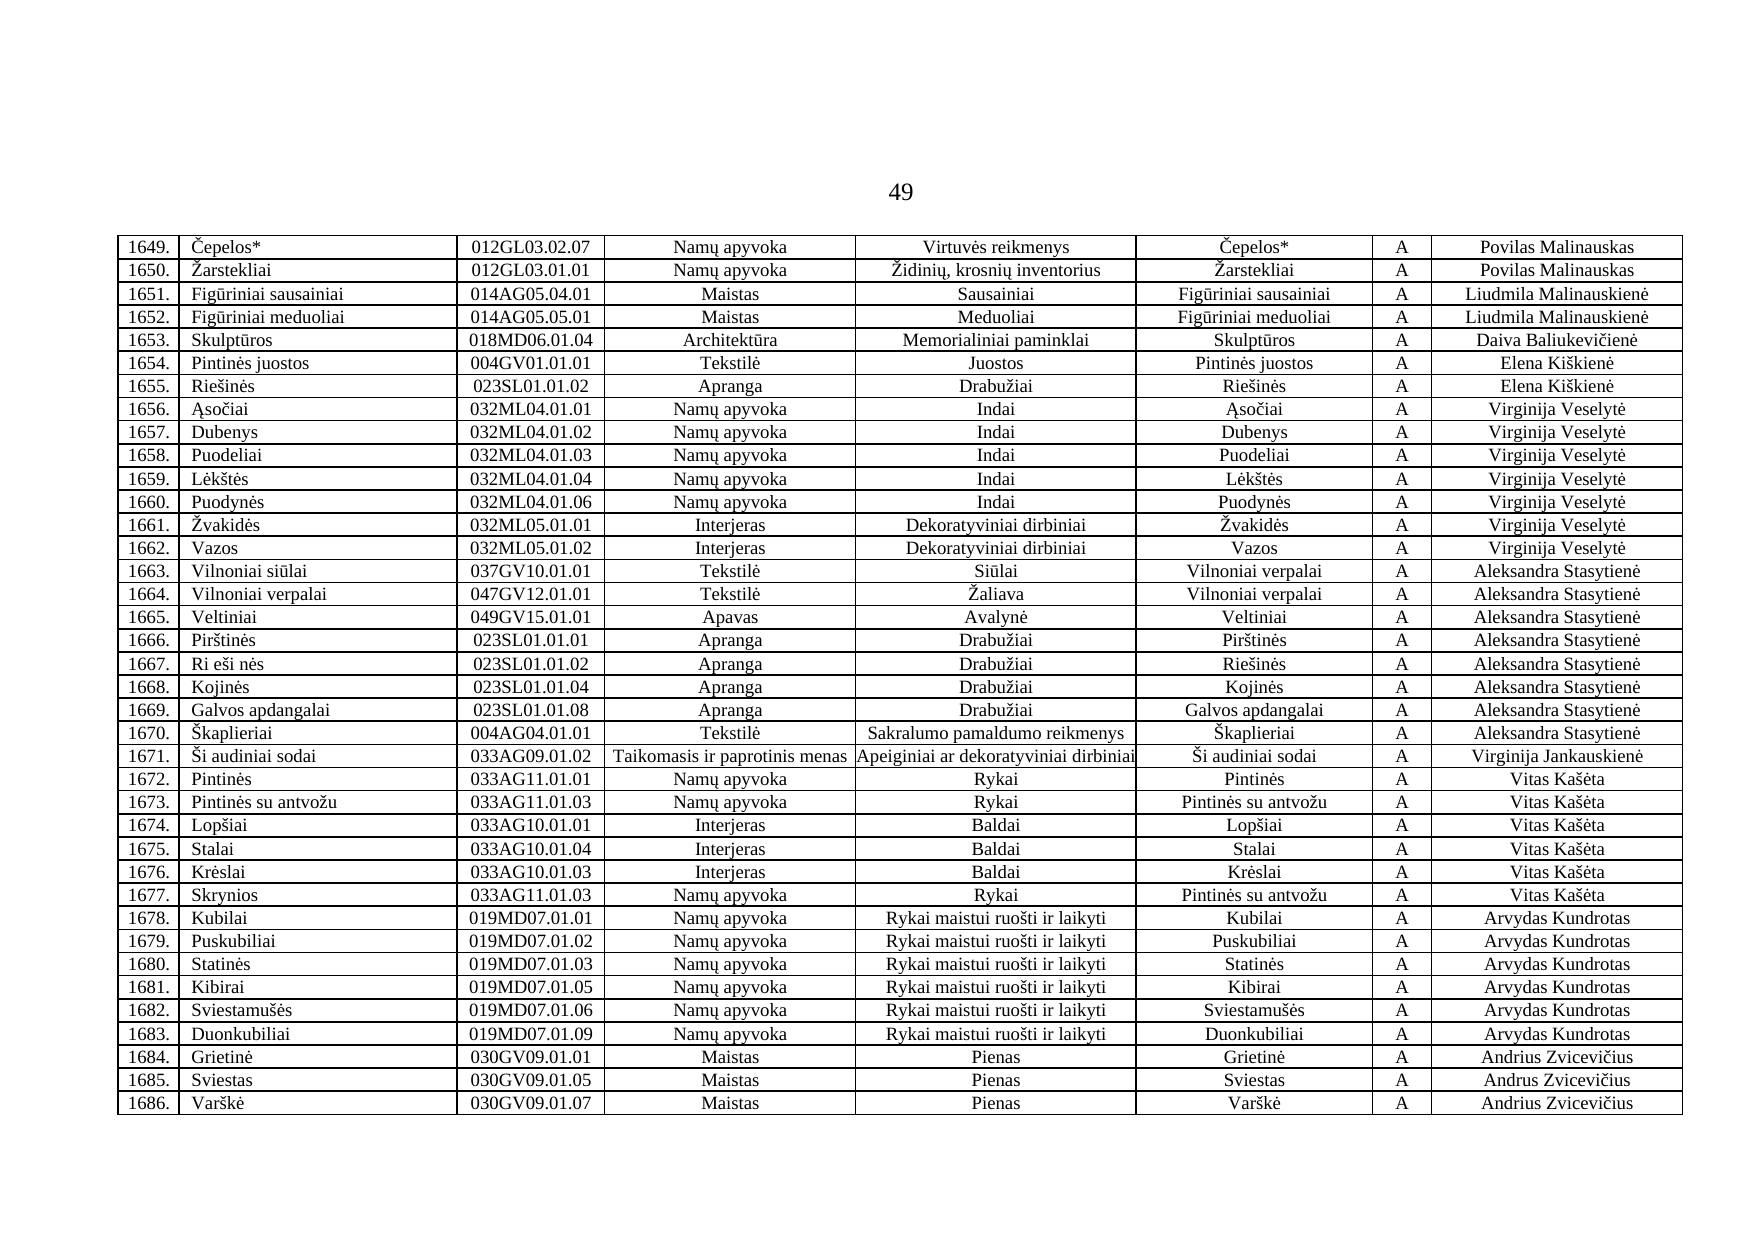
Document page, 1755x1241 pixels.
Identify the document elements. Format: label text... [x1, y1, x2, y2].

table_cell Aleksandra Stasytienė [1432, 560, 1682, 582]
table_cell Kubilai [1137, 907, 1372, 928]
table_cell Rykai maistui ruošti ir laikyti [856, 907, 1135, 928]
table_cell Židinių, krosnių inventorius [856, 260, 1135, 281]
table_cell Škaplieriai [1137, 722, 1372, 743]
table_cell Drabužiai [856, 653, 1135, 674]
table_cell 033AG11.01.03 [458, 884, 604, 905]
table_cell Grietinė [180, 1046, 456, 1067]
table_cell Siūlai [856, 560, 1135, 582]
table_cell 032ML04.01.03 [458, 445, 604, 466]
table_cell Žvakidės [180, 514, 456, 535]
table_cell 1663. [119, 560, 178, 582]
table_cell Puskubiliai [1137, 930, 1372, 952]
table_cell 033AG10.01.03 [458, 861, 604, 882]
table_cell Kibirai [180, 976, 456, 998]
table_cell 1650. [119, 260, 178, 281]
table_cell A [1373, 676, 1431, 697]
table_cell Ši audiniai sodai [1137, 745, 1372, 767]
table_cell Puodynės [1137, 491, 1372, 512]
table_cell A [1373, 1046, 1431, 1067]
table_cell Stalai [180, 838, 456, 859]
table_cell A [1373, 861, 1431, 882]
table_cell 1685. [119, 1069, 178, 1090]
table_cell Indai [856, 445, 1135, 466]
table_cell Galvos apdangalai [180, 699, 456, 720]
table_cell Sviestas [1137, 1069, 1372, 1090]
table_cell Drabužiai [856, 699, 1135, 720]
table_cell Sausainiai [856, 283, 1135, 304]
table_cell 019MD07.01.01 [458, 907, 604, 928]
table_cell 018MD06.01.04 [458, 329, 604, 350]
table_cell A [1373, 306, 1431, 327]
table_cell A [1373, 560, 1431, 582]
table_cell A [1373, 907, 1431, 928]
table_cell A [1373, 838, 1431, 859]
table_cell A [1373, 514, 1431, 535]
table_cell Pintinės juostos [1137, 352, 1372, 373]
table_cell A [1373, 352, 1431, 373]
table_cell A [1373, 1069, 1431, 1090]
table_cell 1675. [119, 838, 178, 859]
table_cell 1664. [119, 583, 178, 605]
table_cell A [1373, 1000, 1431, 1021]
table_cell Virginija Veselytė [1432, 491, 1682, 512]
table_cell Tekstilė [605, 722, 855, 743]
table_cell Namų apyvoka [605, 236, 855, 258]
table_cell Pintinės juostos [180, 352, 456, 373]
table_cell 1670. [119, 722, 178, 743]
table_cell A [1373, 745, 1431, 767]
table_cell Virginija Veselytė [1432, 421, 1682, 443]
table_cell Aleksandra Stasytienė [1432, 583, 1682, 605]
table_cell Interjeras [605, 838, 855, 859]
table_cell Elena Kiškienė [1432, 352, 1682, 373]
table_cell Krėslai [180, 861, 456, 882]
table_cell 1677. [119, 884, 178, 905]
table_cell Avalynė [856, 606, 1135, 628]
table_cell Sviestamušės [1137, 1000, 1372, 1021]
table_cell Dekoratyviniai dirbiniai [856, 537, 1135, 558]
table_cell Rykai maistui ruošti ir laikyti [856, 1023, 1135, 1044]
table_cell Statinės [180, 953, 456, 975]
table_cell Indai [856, 421, 1135, 443]
table_cell Skulptūros [180, 329, 456, 350]
table_cell 1686. [119, 1092, 178, 1113]
table_cell Aleksandra Stasytienė [1432, 653, 1682, 674]
table_cell Liudmila Malinauskienė [1432, 306, 1682, 327]
table_cell Aleksandra Stasytienė [1432, 722, 1682, 743]
table_cell Meduoliai [856, 306, 1135, 327]
table_cell Andrius Zvicevičius [1432, 1092, 1682, 1113]
table_cell Namų apyvoka [605, 907, 855, 928]
table_cell Pintinės su antvožu [180, 791, 456, 813]
table_cell 019MD07.01.06 [458, 1000, 604, 1021]
table_cell 1660. [119, 491, 178, 512]
table_cell 1655. [119, 375, 178, 397]
table_cell Maistas [605, 306, 855, 327]
table_cell 032ML04.01.04 [458, 468, 604, 489]
table_cell A [1373, 930, 1431, 952]
table_cell Vilnoniai verpalai [180, 583, 456, 605]
table_cell 019MD07.01.03 [458, 953, 604, 975]
table_cell 033AG10.01.04 [458, 838, 604, 859]
table_cell 047GV12.01.01 [458, 583, 604, 605]
table_cell 1662. [119, 537, 178, 558]
table_cell 1656. [119, 398, 178, 420]
table_cell Baldai [856, 838, 1135, 859]
table_cell Žaliava [856, 583, 1135, 605]
table_cell A [1373, 260, 1431, 281]
table_cell Namų apyvoka [605, 445, 855, 466]
table_cell Ąsočiai [1137, 398, 1372, 420]
table_cell 032ML04.01.02 [458, 421, 604, 443]
table_cell Puodynės [180, 491, 456, 512]
table_cell Maistas [605, 283, 855, 304]
table_cell Škaplieriai [180, 722, 456, 743]
table_cell Baldai [856, 861, 1135, 882]
table_cell Povilas Malinauskas [1432, 260, 1682, 281]
table_cell 1683. [119, 1023, 178, 1044]
table_cell Namų apyvoka [605, 468, 855, 489]
table_cell Arvydas Kundrotas [1432, 1023, 1682, 1044]
table_cell 1671. [119, 745, 178, 767]
table_cell Vitas Kašėta [1432, 768, 1682, 790]
table_cell Namų apyvoka [605, 884, 855, 905]
table_cell Andrus Zvicevičius [1432, 1069, 1682, 1090]
table_cell 012GL03.01.01 [458, 260, 604, 281]
table_cell Arvydas Kundrotas [1432, 907, 1682, 928]
table_cell Vitas Kašėta [1432, 791, 1682, 813]
table_cell A [1373, 236, 1431, 258]
table_cell Apranga [605, 699, 855, 720]
table_cell Pirštinės [1137, 630, 1372, 651]
table_cell Veltiniai [1137, 606, 1372, 628]
table_cell A [1373, 537, 1431, 558]
table_cell Duonkubiliai [180, 1023, 456, 1044]
table_cell Namų apyvoka [605, 768, 855, 790]
table_cell Žarstekliai [180, 260, 456, 281]
table_cell Grietinė [1137, 1046, 1372, 1067]
table_cell Namų apyvoka [605, 930, 855, 952]
table_cell 1657. [119, 421, 178, 443]
table_cell Apavas [605, 606, 855, 628]
table_cell Statinės [1137, 953, 1372, 975]
table_cell Žvakidės [1137, 514, 1372, 535]
table_cell Ši audiniai sodai [180, 745, 456, 767]
table_cell Tekstilė [605, 560, 855, 582]
table_cell Figūriniai sausainiai [180, 283, 456, 304]
table_cell Figūriniai meduoliai [180, 306, 456, 327]
table_cell A [1373, 445, 1431, 466]
table_cell A [1373, 815, 1431, 836]
table_cell Vilnoniai siūlai [180, 560, 456, 582]
table_cell Vilnoniai verpalai [1137, 560, 1372, 582]
table_cell Lėkštės [180, 468, 456, 489]
table_cell Virginija Veselytė [1432, 537, 1682, 558]
table_cell Daiva Baliukevičienė [1432, 329, 1682, 350]
table_cell A [1373, 283, 1431, 304]
table_cell Ąsočiai [180, 398, 456, 420]
table_cell Namų apyvoka [605, 791, 855, 813]
table_cell 019MD07.01.05 [458, 976, 604, 998]
table_cell Vazos [1137, 537, 1372, 558]
table_cell Maistas [605, 1092, 855, 1113]
table_cell Architektūra [605, 329, 855, 350]
table_cell Skrynios [180, 884, 456, 905]
table_cell Varškė [180, 1092, 456, 1113]
table_cell Apranga [605, 653, 855, 674]
table_cell Aleksandra Stasytienė [1432, 606, 1682, 628]
table_cell 030GV09.01.01 [458, 1046, 604, 1067]
table_cell A [1373, 699, 1431, 720]
table_cell Drabužiai [856, 676, 1135, 697]
table_cell A [1373, 630, 1431, 651]
table_cell Pintinės [180, 768, 456, 790]
table_cell Duonkubiliai [1137, 1023, 1372, 1044]
table_cell 1661. [119, 514, 178, 535]
table_cell Skulptūros [1137, 329, 1372, 350]
table_cell 032ML05.01.02 [458, 537, 604, 558]
table_cell 033AG11.01.03 [458, 791, 604, 813]
table_cell Andrius Zvicevičius [1432, 1046, 1682, 1067]
table_cell A [1373, 791, 1431, 813]
table_cell 037GV10.01.01 [458, 560, 604, 582]
table_cell Riešinės [1137, 653, 1372, 674]
table_cell Povilas Malinauskas [1432, 236, 1682, 258]
table_cell Maistas [605, 1069, 855, 1090]
table_cell 004GV01.01.01 [458, 352, 604, 373]
table_cell Žarstekliai [1137, 260, 1372, 281]
table_cell Ri eši nės [180, 653, 456, 674]
table_cell Dubenys [1137, 421, 1372, 443]
table_cell 049GV15.01.01 [458, 606, 604, 628]
table_cell Maistas [605, 1046, 855, 1067]
table_cell Apeiginiai ar dekoratyviniai dirbiniai [856, 745, 1135, 767]
table_cell Namų apyvoka [605, 1023, 855, 1044]
table_cell A [1373, 953, 1431, 975]
table_cell 1652. [119, 306, 178, 327]
table_cell 1673. [119, 791, 178, 813]
table_cell Puodeliai [1137, 445, 1372, 466]
table_cell Arvydas Kundrotas [1432, 1000, 1682, 1021]
table_cell Vitas Kašėta [1432, 838, 1682, 859]
table_cell Galvos apdangalai [1137, 699, 1372, 720]
table_cell 1651. [119, 283, 178, 304]
table_cell 023SL01.01.08 [458, 699, 604, 720]
table_cell 1672. [119, 768, 178, 790]
table_cell Vilnoniai verpalai [1137, 583, 1372, 605]
table_cell 1669. [119, 699, 178, 720]
table_cell Pienas [856, 1046, 1135, 1067]
table_cell Apranga [605, 375, 855, 397]
table_cell 019MD07.01.09 [458, 1023, 604, 1044]
table_cell Puodeliai [180, 445, 456, 466]
table_cell Taikomasis ir paprotinis menas [605, 745, 855, 767]
table_cell 1665. [119, 606, 178, 628]
table_cell 033AG10.01.01 [458, 815, 604, 836]
table_cell Arvydas Kundrotas [1432, 930, 1682, 952]
table_cell 1668. [119, 676, 178, 697]
table_cell Lopšiai [180, 815, 456, 836]
table_cell 1678. [119, 907, 178, 928]
table_cell 012GL03.02.07 [458, 236, 604, 258]
table_cell Rykai maistui ruošti ir laikyti [856, 976, 1135, 998]
table_cell Vitas Kašėta [1432, 815, 1682, 836]
table_cell Čepelos* [1137, 236, 1372, 258]
table_cell Sviestas [180, 1069, 456, 1090]
table_cell Virginija Veselytė [1432, 468, 1682, 489]
table_cell Indai [856, 468, 1135, 489]
table_cell Aleksandra Stasytienė [1432, 676, 1682, 697]
table_cell Kibirai [1137, 976, 1372, 998]
table_cell Figūriniai sausainiai [1137, 283, 1372, 304]
table_cell Kojinės [180, 676, 456, 697]
table_cell Juostos [856, 352, 1135, 373]
table_cell Rykai [856, 791, 1135, 813]
table_cell 004AG04.01.01 [458, 722, 604, 743]
table_cell Namų apyvoka [605, 976, 855, 998]
table_cell Pintinės [1137, 768, 1372, 790]
table_cell Indai [856, 398, 1135, 420]
table_cell Kojinės [1137, 676, 1372, 697]
table_cell Čepelos* [180, 236, 456, 258]
table_cell A [1373, 976, 1431, 998]
table_cell Varškė [1137, 1092, 1372, 1113]
table_cell Sviestamušės [180, 1000, 456, 1021]
table_cell A [1373, 606, 1431, 628]
table_cell Apranga [605, 630, 855, 651]
table_cell Indai [856, 491, 1135, 512]
table_cell A [1373, 491, 1431, 512]
table_cell Namų apyvoka [605, 953, 855, 975]
table_cell A [1373, 653, 1431, 674]
table_cell A [1373, 398, 1431, 420]
table_cell Arvydas Kundrotas [1432, 953, 1682, 975]
table_cell Drabužiai [856, 630, 1135, 651]
table_cell 1667. [119, 653, 178, 674]
table_cell 014AG05.05.01 [458, 306, 604, 327]
table_cell 1649. [119, 236, 178, 258]
table_cell 1681. [119, 976, 178, 998]
table_cell Riešinės [1137, 375, 1372, 397]
table_cell Figūriniai meduoliai [1137, 306, 1372, 327]
table_cell 032ML04.01.06 [458, 491, 604, 512]
table_cell Aleksandra Stasytienė [1432, 630, 1682, 651]
table_cell 1684. [119, 1046, 178, 1067]
table_cell Dekoratyviniai dirbiniai [856, 514, 1135, 535]
table_cell 023SL01.01.02 [458, 653, 604, 674]
table_cell 1674. [119, 815, 178, 836]
table_cell Interjeras [605, 537, 855, 558]
table_cell Rykai [856, 884, 1135, 905]
table_cell Vitas Kašėta [1432, 861, 1682, 882]
table_cell Pintinės su antvožu [1137, 884, 1372, 905]
table_cell 033AG09.01.02 [458, 745, 604, 767]
table_cell Apranga [605, 676, 855, 697]
table_cell Namų apyvoka [605, 1000, 855, 1021]
table_cell 023SL01.01.04 [458, 676, 604, 697]
table_cell Riešinės [180, 375, 456, 397]
table_cell Pirštinės [180, 630, 456, 651]
table_cell 023SL01.01.02 [458, 375, 604, 397]
table_cell Liudmila Malinauskienė [1432, 283, 1682, 304]
table_cell Interjeras [605, 514, 855, 535]
table_cell 1654. [119, 352, 178, 373]
table_cell 030GV09.01.05 [458, 1069, 604, 1090]
table_cell Pienas [856, 1069, 1135, 1090]
table_cell 1666. [119, 630, 178, 651]
table_cell A [1373, 884, 1431, 905]
table_cell A [1373, 583, 1431, 605]
table_cell Lėkštės [1137, 468, 1372, 489]
table_cell 030GV09.01.07 [458, 1092, 604, 1113]
table_cell 032ML04.01.01 [458, 398, 604, 420]
table_cell Interjeras [605, 861, 855, 882]
table_cell 1658. [119, 445, 178, 466]
table_cell Dubenys [180, 421, 456, 443]
table_cell 033AG11.01.01 [458, 768, 604, 790]
table_cell 1653. [119, 329, 178, 350]
table_cell A [1373, 329, 1431, 350]
table_cell Vitas Kašėta [1432, 884, 1682, 905]
table_cell Aleksandra Stasytienė [1432, 699, 1682, 720]
table_cell Rykai maistui ruošti ir laikyti [856, 1000, 1135, 1021]
table_cell Tekstilė [605, 583, 855, 605]
table_cell Rykai [856, 768, 1135, 790]
table_cell Rykai maistui ruošti ir laikyti [856, 930, 1135, 952]
table_cell A [1373, 1023, 1431, 1044]
table_cell A [1373, 421, 1431, 443]
table_cell Pintinės su antvožu [1137, 791, 1372, 813]
table_cell A [1373, 768, 1431, 790]
table_cell Elena Kiškienė [1432, 375, 1682, 397]
table_cell Namų apyvoka [605, 491, 855, 512]
table_cell Puskubiliai [180, 930, 456, 952]
table_cell 1659. [119, 468, 178, 489]
table_cell 023SL01.01.01 [458, 630, 604, 651]
table_cell Veltiniai [180, 606, 456, 628]
table_cell Lopšiai [1137, 815, 1372, 836]
table_cell Drabužiai [856, 375, 1135, 397]
table_cell Virginija Veselytė [1432, 514, 1682, 535]
table_cell 032ML05.01.01 [458, 514, 604, 535]
table_cell Namų apyvoka [605, 398, 855, 420]
table_cell Sakralumo pamaldumo reikmenys [856, 722, 1135, 743]
table_cell Tekstilė [605, 352, 855, 373]
table_cell Pienas [856, 1092, 1135, 1113]
table_cell Namų apyvoka [605, 260, 855, 281]
table_cell A [1373, 722, 1431, 743]
table_cell Virginija Veselytė [1432, 445, 1682, 466]
table_cell Virginija Jankauskienė [1432, 745, 1682, 767]
table_cell Baldai [856, 815, 1135, 836]
table_cell 019MD07.01.02 [458, 930, 604, 952]
table_cell Virginija Veselytė [1432, 398, 1682, 420]
table_cell 1680. [119, 953, 178, 975]
table_cell Vazos [180, 537, 456, 558]
table_cell Namų apyvoka [605, 421, 855, 443]
table_cell Stalai [1137, 838, 1372, 859]
table_cell Virtuvės reikmenys [856, 236, 1135, 258]
table_cell A [1373, 1092, 1431, 1113]
table_cell 014AG05.04.01 [458, 283, 604, 304]
table_cell 1682. [119, 1000, 178, 1021]
table_cell Kubilai [180, 907, 456, 928]
table_cell A [1373, 468, 1431, 489]
table_cell Rykai maistui ruošti ir laikyti [856, 953, 1135, 975]
table_cell Arvydas Kundrotas [1432, 976, 1682, 998]
table_cell 1679. [119, 930, 178, 952]
table_cell Krėslai [1137, 861, 1372, 882]
table_cell A [1373, 375, 1431, 397]
table_cell 1676. [119, 861, 178, 882]
table_cell Interjeras [605, 815, 855, 836]
table_cell Memorialiniai paminklai [856, 329, 1135, 350]
